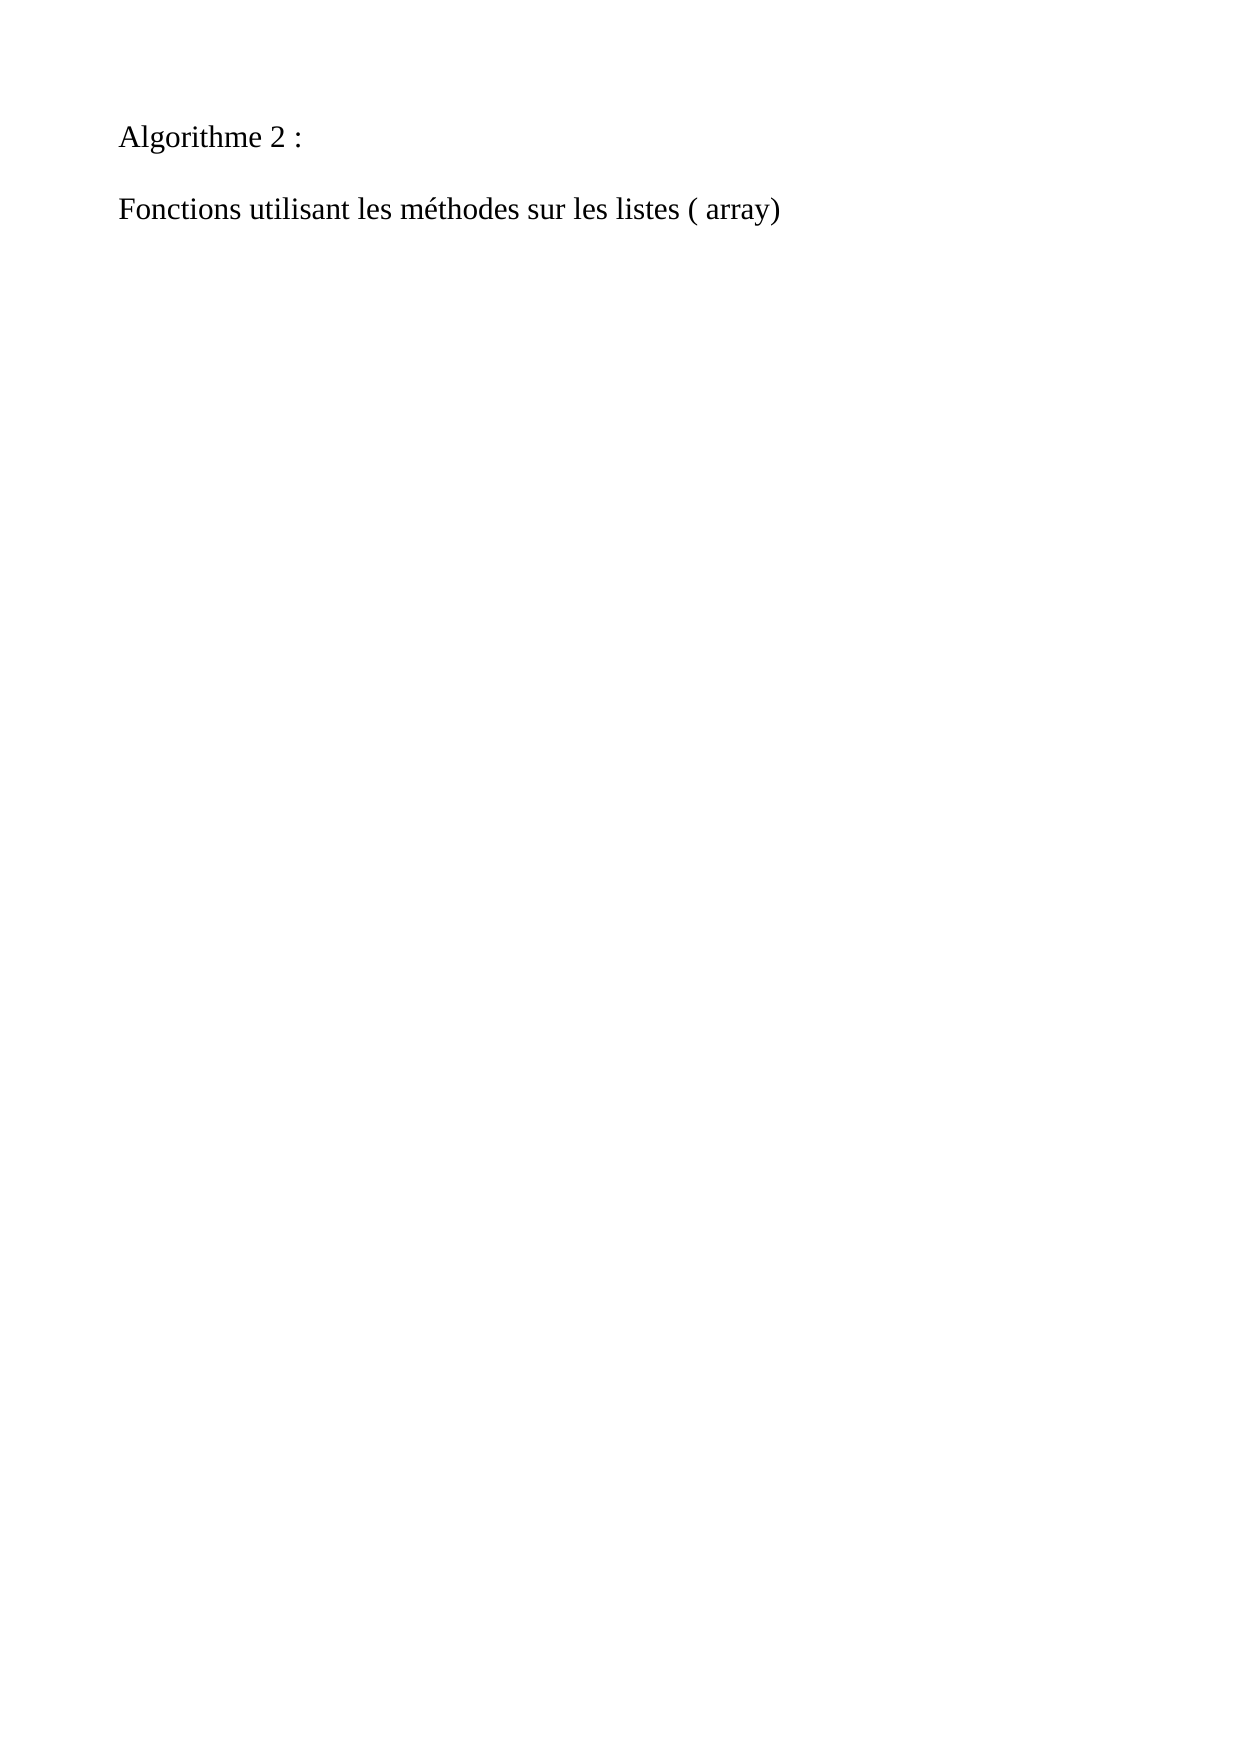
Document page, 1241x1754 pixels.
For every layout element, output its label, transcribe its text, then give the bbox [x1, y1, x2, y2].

text Algorithme 2 : [118, 118, 1122, 154]
text Fonctions utilisant les méthodes sur les listes ( array) [118, 190, 1122, 226]
